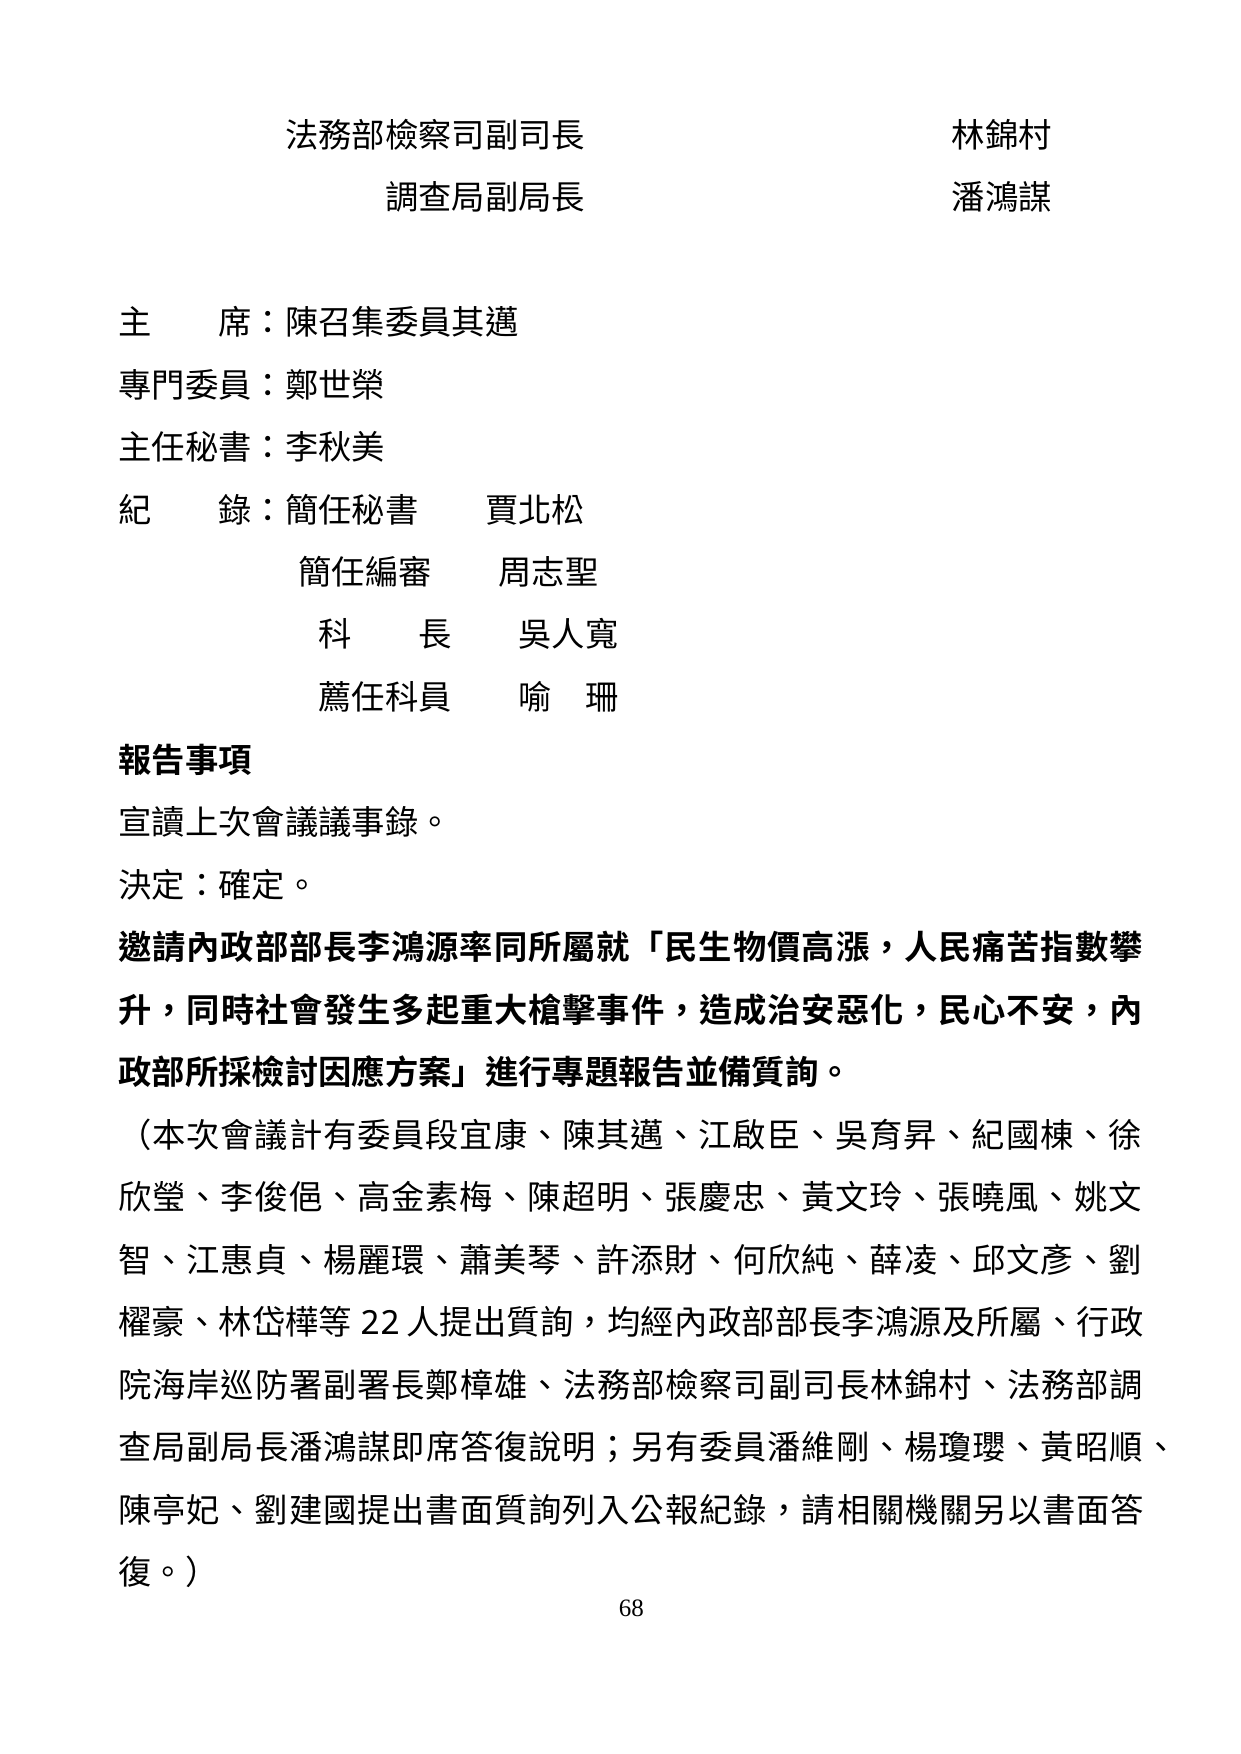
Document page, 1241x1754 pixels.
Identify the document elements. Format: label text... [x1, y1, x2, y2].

text 報告事項 [118, 716, 1144, 778]
text 法務部檢察司副司長 林錦村 [118, 91, 1088, 153]
text 簡任編審 周志聖 [118, 528, 1240, 591]
text （本次會議計有委員段宜康、陳其邁、江啟臣、吳育昇、紀國棟、徐欣瑩、李俊俋、高金素梅、陳超明、張慶忠、黃文玲、張曉風、姚文智、江惠貞、楊麗環、蕭美琴、許添財、何欣純、薛凌、邱文彥、劉櫂豪、林岱樺等22人提出質詢，均經內政部部長李鴻源及所屬、行政院海岸巡防署副署長鄭樟雄、法務部檢察司副司長林錦村、法務部調查局副局長潘鴻謀即席答復說明；另有委員潘維剛、楊瓊瓔、黃昭順、陳亭妃、劉建國提出書面質詢列入公報紀錄，請相關機關另以書面答復。） [118, 1091, 1144, 1591]
text 專門委員：鄭世榮 [118, 341, 1240, 403]
text 邀請內政部部長李鴻源率同所屬就「民生物價高漲，人民痛苦指數攀升，同時社會發生多起重大槍擊事件，造成治安惡化，民心不安，內政部所採檢討因應方案」進行專題報告並備質詢。 [118, 903, 1144, 1091]
text 主任秘書：李秋美 [118, 403, 1240, 466]
text 科 長 吳人寬 [118, 591, 1144, 653]
text 主 席：陳召集委員其邁 [118, 278, 1240, 341]
text 薦任科員 喻 珊 [118, 653, 1144, 716]
text 調查局副局長 潘鴻謀 [118, 153, 1088, 216]
text 宣讀上次會議議事錄。 [118, 778, 1158, 841]
text 決定：確定。 [118, 841, 1158, 903]
text 紀 錄：簡任秘書 賈北松 [118, 466, 1240, 528]
